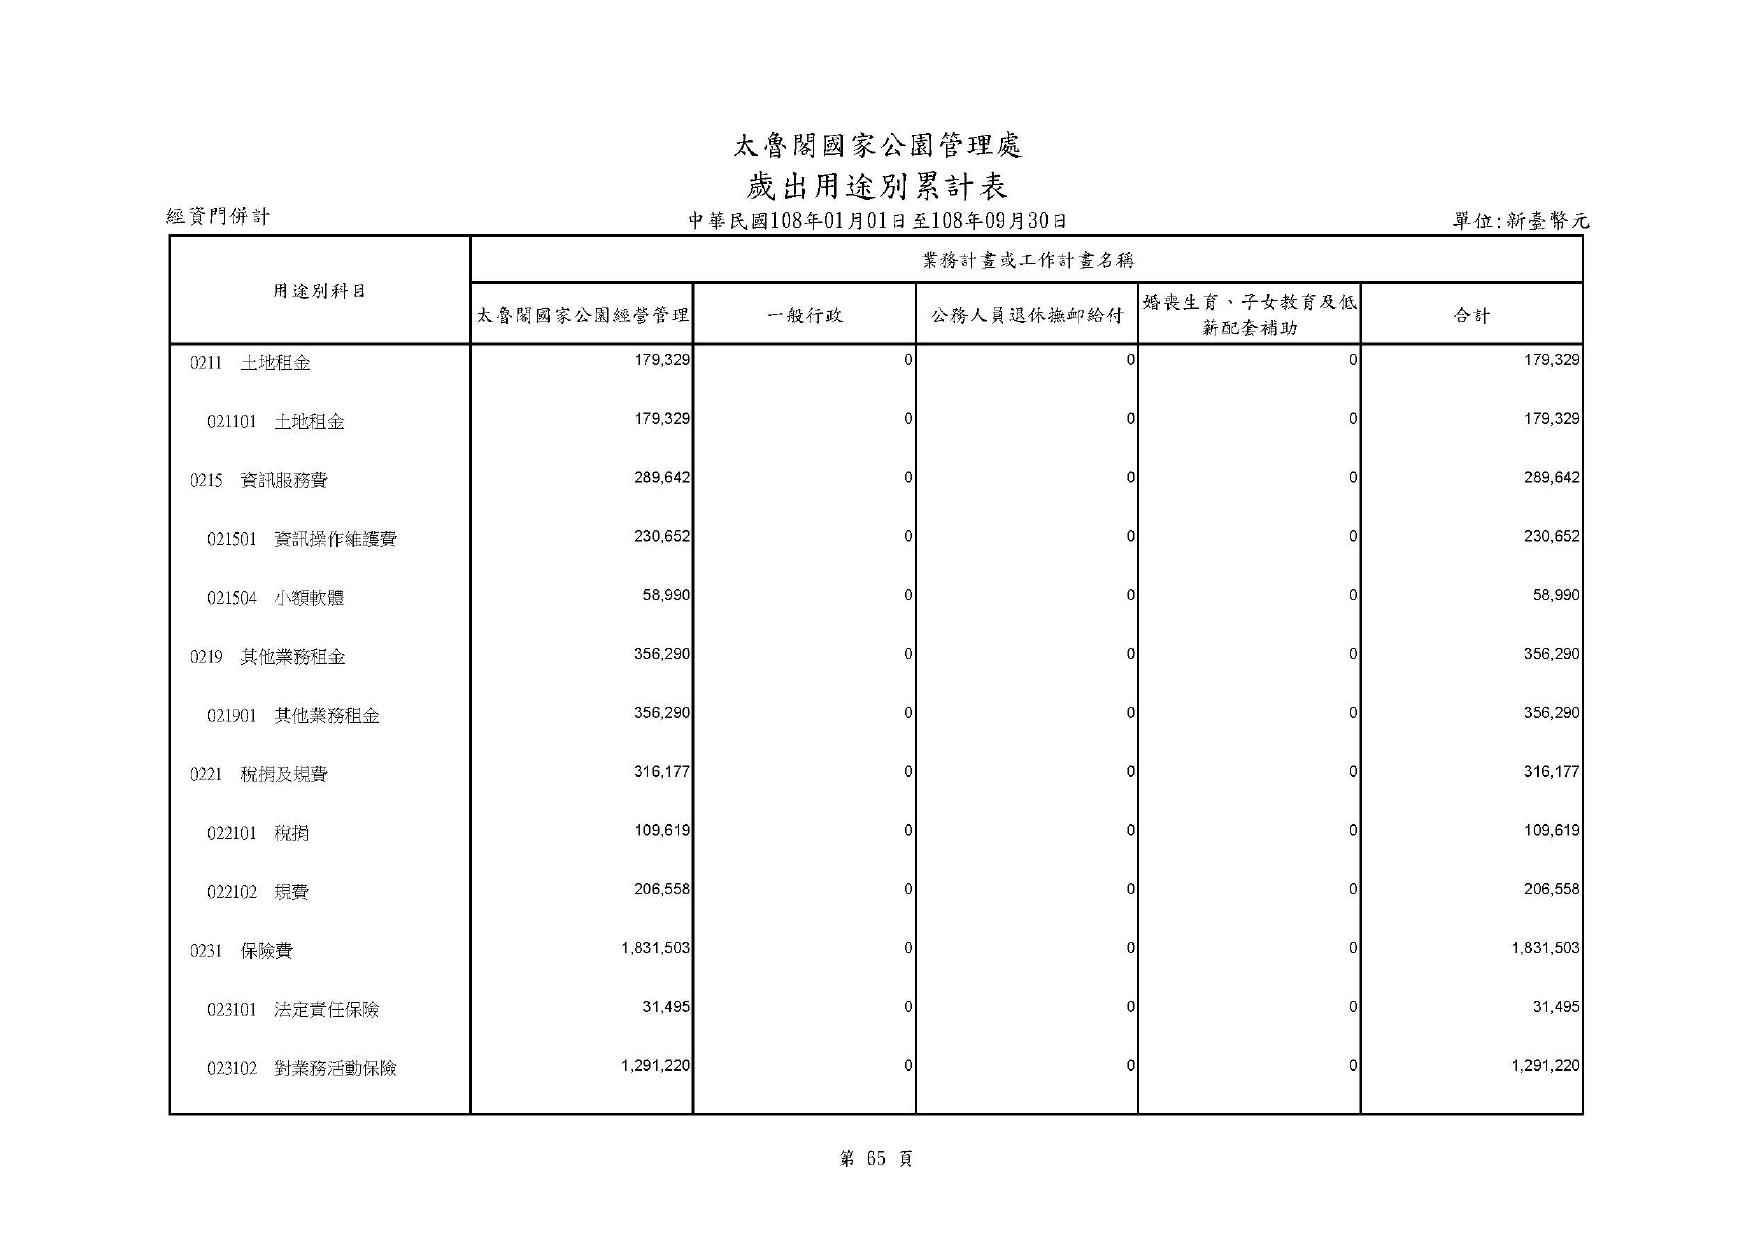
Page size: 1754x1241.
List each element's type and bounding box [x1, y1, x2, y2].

picture [59, 59, 1695, 1216]
